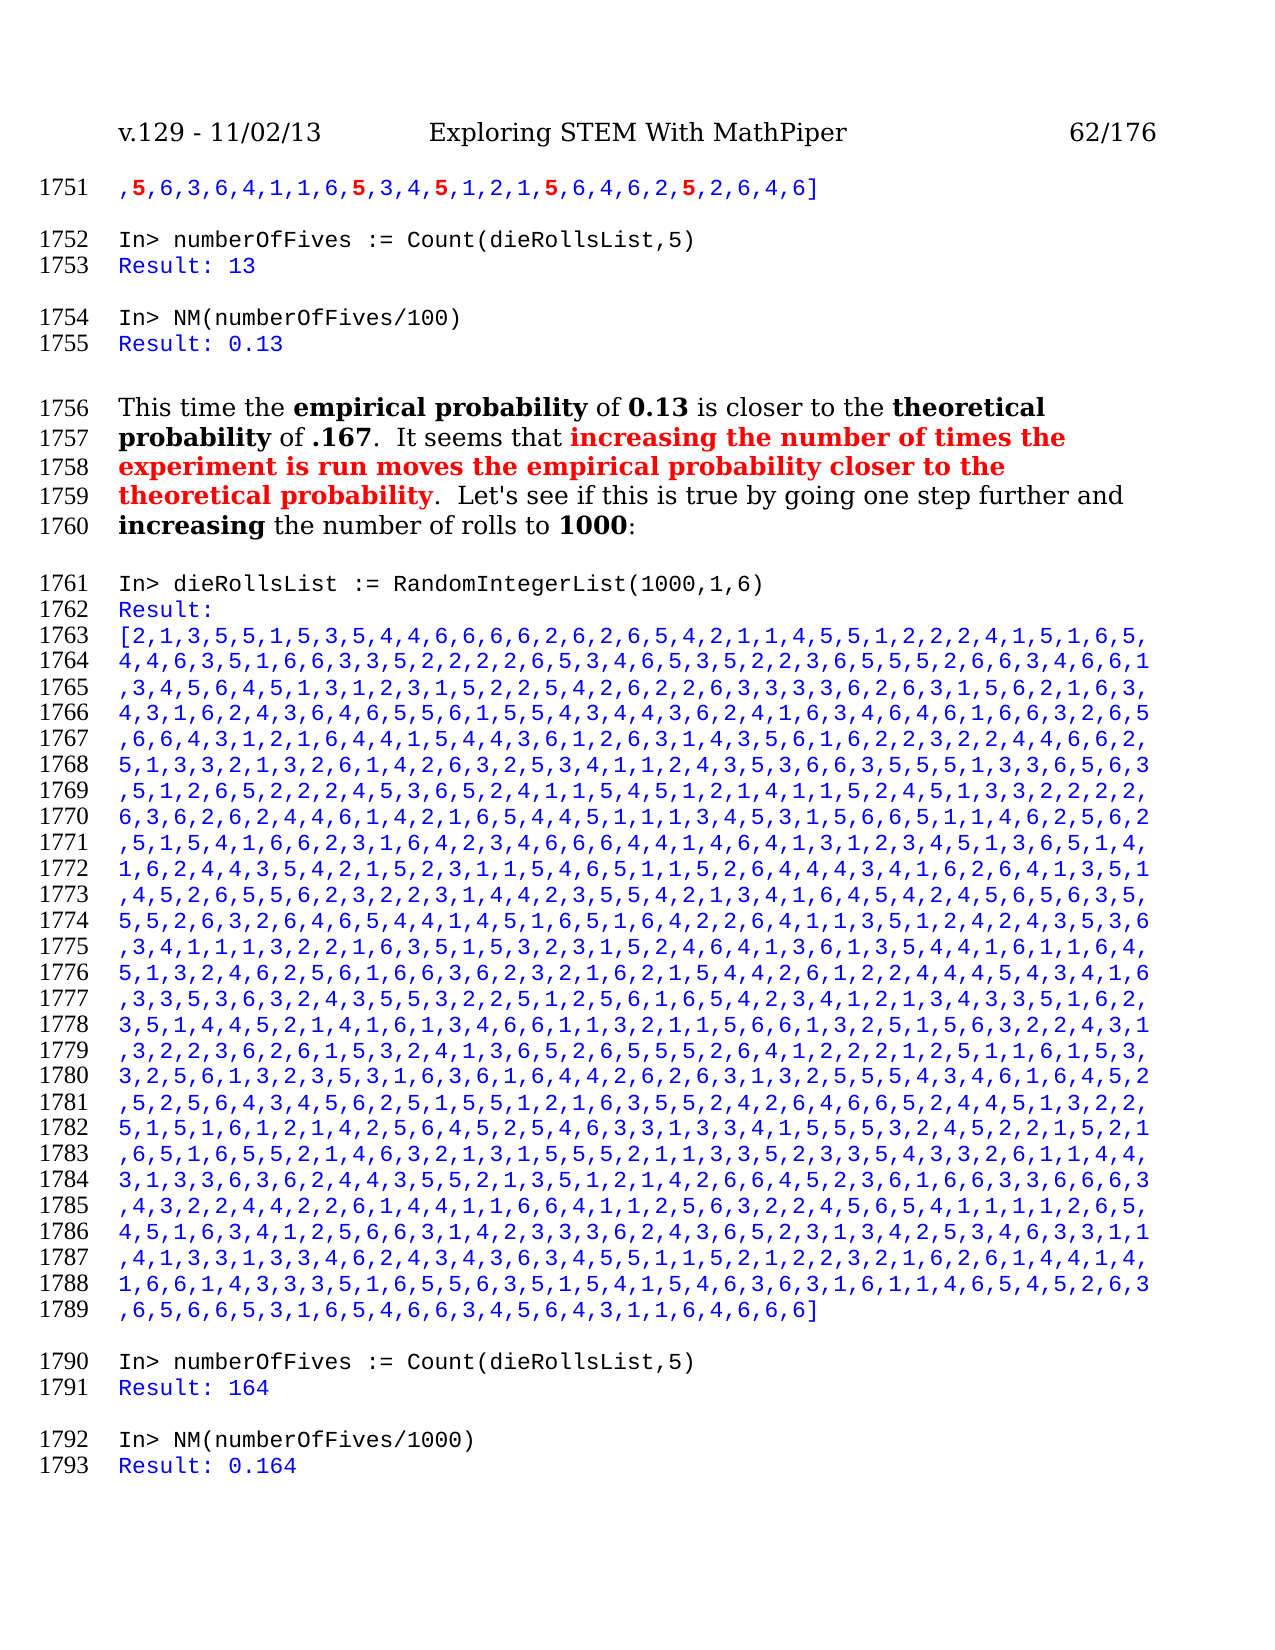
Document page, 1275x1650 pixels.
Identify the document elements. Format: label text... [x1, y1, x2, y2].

text Result: 0.164 [118, 1454, 1157, 1480]
text Result: [2,1,3,5,5,1,5,3,5,4,4,6,6,6,6,2,6,2,6,5,4,2,1,1,4,5,5,1,2,2,2,4,1,5,1,6,5,4,4,6,3,5,1,6,6,3,3,5,2,2,2,2,6,5,3,4,6,5,3,5,2,2,3,6,5,5,5,2,6,6,3,4,6,6,1,3,4,5,6,4,5,1,3,1,2,3,1,5,2,2,5,4,2,6,2,2,6,3,3,3,3,6,2,6,3,1,5,6,2,1,6,3,4,3,1,6,2,4,3,6,4,6,5,5,6,1,5,5,4,3,4,4,3,6,2,4,1,6,3,4,6,4,6,1,6,6,3,2,6,5,6,6,4,3,1,2,1,6,4,4,1,5,4,4,3,6,1,2,6,3,1,4,3,5,6,1,6,2,2,3,2,2,4,4,6,6,2,5,1,3,3,2,1,3,2,6,1,4,2,6,3,2,5,3,4,1,1,2,4,3,5,3,6,6,3,5,5,5,1,3,3,6,5,6,3,5,1,2,6,5,2,2,2,4,5,3,6,5,2,4,1,1,5,4,5,1,2,1,4,1,1,5,2,4,5,1,3,3,2,2,2,2,6,3,6,2,6,2,4,4,6,1,4,2,1,6,5,4,4,5,1,1,1,3,4,5,3,1,5,6,6,5,1,1,4,6,2,5,6,2,5,1,5,4,1,6,6,2,3,1,6,4,2,3,4,6,6,6,4,4,1,4,6,4,1,3,1,2,3,4,5,1,3,6,5,1,4,1,6,2,4,4,3,5,4,2,1,5,2,3,1,1,5,4,6,5,1,1,5,2,6,4,4,4,3,4,1,6,2,6,4,1,3,5,1,4,5,2,6,5,5,6,2,3,2,2,3,1,4,4,2,3,5,5,4,2,1,3,4,1,6,4,5,4,2,4,5,6,5,6,3,5,5,5,2,6,3,2,6,4,6,5,4,4,1,4,5,1,6,5,1,6,4,2,2,6,4,1,1,3,5,1,2,4,2,4,3,5,3,6,3,4,1,1,1,3,2,2,1,6,3,5,1,5,3,2,3,1,5,2,4,6,4,1,3,6,1,3,5,4,4,1,6,1,1,6,4,5,1,3,2,4,6,2,5,6,1,6,6,3,6,2,3,2,1,6,2,1,5,4,4,2,6,1,2,2,4,4,4,5,4,3,4,1,6,3,3,5,3,6,3,2,4,3,5,5,3,2,2,5,1,2,5,6,1,6,5,4,2,3,4,1,2,1,3,4,3,3,5,1,6,2,3,5,1,4,4,5,2,1,4,1,6,1,3,4,6,6,1,1,3,2,1,1,5,6,6,1,3,2,5,1,5,6,3,2,2,4,3,1,3,2,2,3,6,2,6,1,5,3,2,4,1,3,6,5,2,6,5,5,5,2,6,4,1,2,2,2,1,2,5,1,1,6,1,5,3,3,2,5,6,1,3,2,3,5,3,1,6,3,6,1,6,4,4,2,6,2,6,3,1,3,2,5,5,5,4,3,4,6,1,6,4,5,2,5,2,5,6,4,3,4,5,6,2,5,1,5,5,1,2,1,6,3,5,5,2,4,2,6,4,6,6,5,2,4,4,5,1,3,2,2,5,1,5,1,6,1,2,1,4,2,5,6,4,5,2,5,4,6,3,3,1,3,3,4,1,5,5,5,3,2,4,5,2,2,1,5,2,1,6,5,1,6,5,5,2,1,4,6,3,2,1,3,1,5,5,5,2,1,1,3,3,5,2,3,3,5,4,3,3,2,6,1,1,4,4,3,1,3,3,6,3,6,2,4,4,3,5,5,2,1,3,5,1,2,1,4,2,6,6,4,5,2,3,6,1,6,6,3,3,6,6,6,3,4,3,2,2,4,4,2,2,6,1,4,4,1,1,6,6,4,1,1,2,5,6,3,2,2,4,5,6,5,4,1,1,1,1,2,6,5,4,5,1,6,3,4,1,2,5,6,6,3,1,4,2,3,3,3,6,2,4,3,6,5,2,3,1,3,4,2,5,3,4,6,3,3,1,1,4,1,3,3,1,3,3,4,6,2,4,3,4,3,6,3,4,5,5,1,1,5,2,1,2,2,3,2,1,6,2,6,1,4,4,1,4,1,6,6,1,4,3,3,3,5,1,6,5,5,6,3,5,1,5,4,1,5,4,6,3,6,3,1,6,1,1,4,6,5,4,5,2,6,3,6,5,6,6,5,3,1,6,5,4,6,6,3,4,5,6,4,3,1,1,6,4,6,6,6] [118, 598, 1157, 1324]
text This time the empirical probability of 0.13 is closer to the theoretical probability of .167. It seems that increasing the number of times the experiment is run moves the empirical probability closer to the theoretical probability. Let's see if this is true by going one step further and increasing the number of rolls to 1000: [118, 393, 1157, 540]
text Result: 0.13 [118, 332, 1157, 358]
text In> NM(numberOfFives/100) [118, 306, 1157, 332]
text In> NM(numberOfFives/1000) [118, 1428, 1157, 1454]
text In> numberOfFives := Count(dieRollsList,5) [118, 1350, 1157, 1376]
text ,5,6,3,6,4,1,1,6,5,3,4,5,1,2,1,5,6,4,6,2,5,2,6,4,6] [118, 177, 1157, 203]
text Result: 13 [118, 254, 1157, 281]
text In> dieRollsList := RandomIntegerList(1000,1,6) [118, 572, 1157, 598]
text In> numberOfFives := Count(dieRollsList,5) [118, 229, 1157, 254]
text Result: 164 [118, 1376, 1157, 1402]
